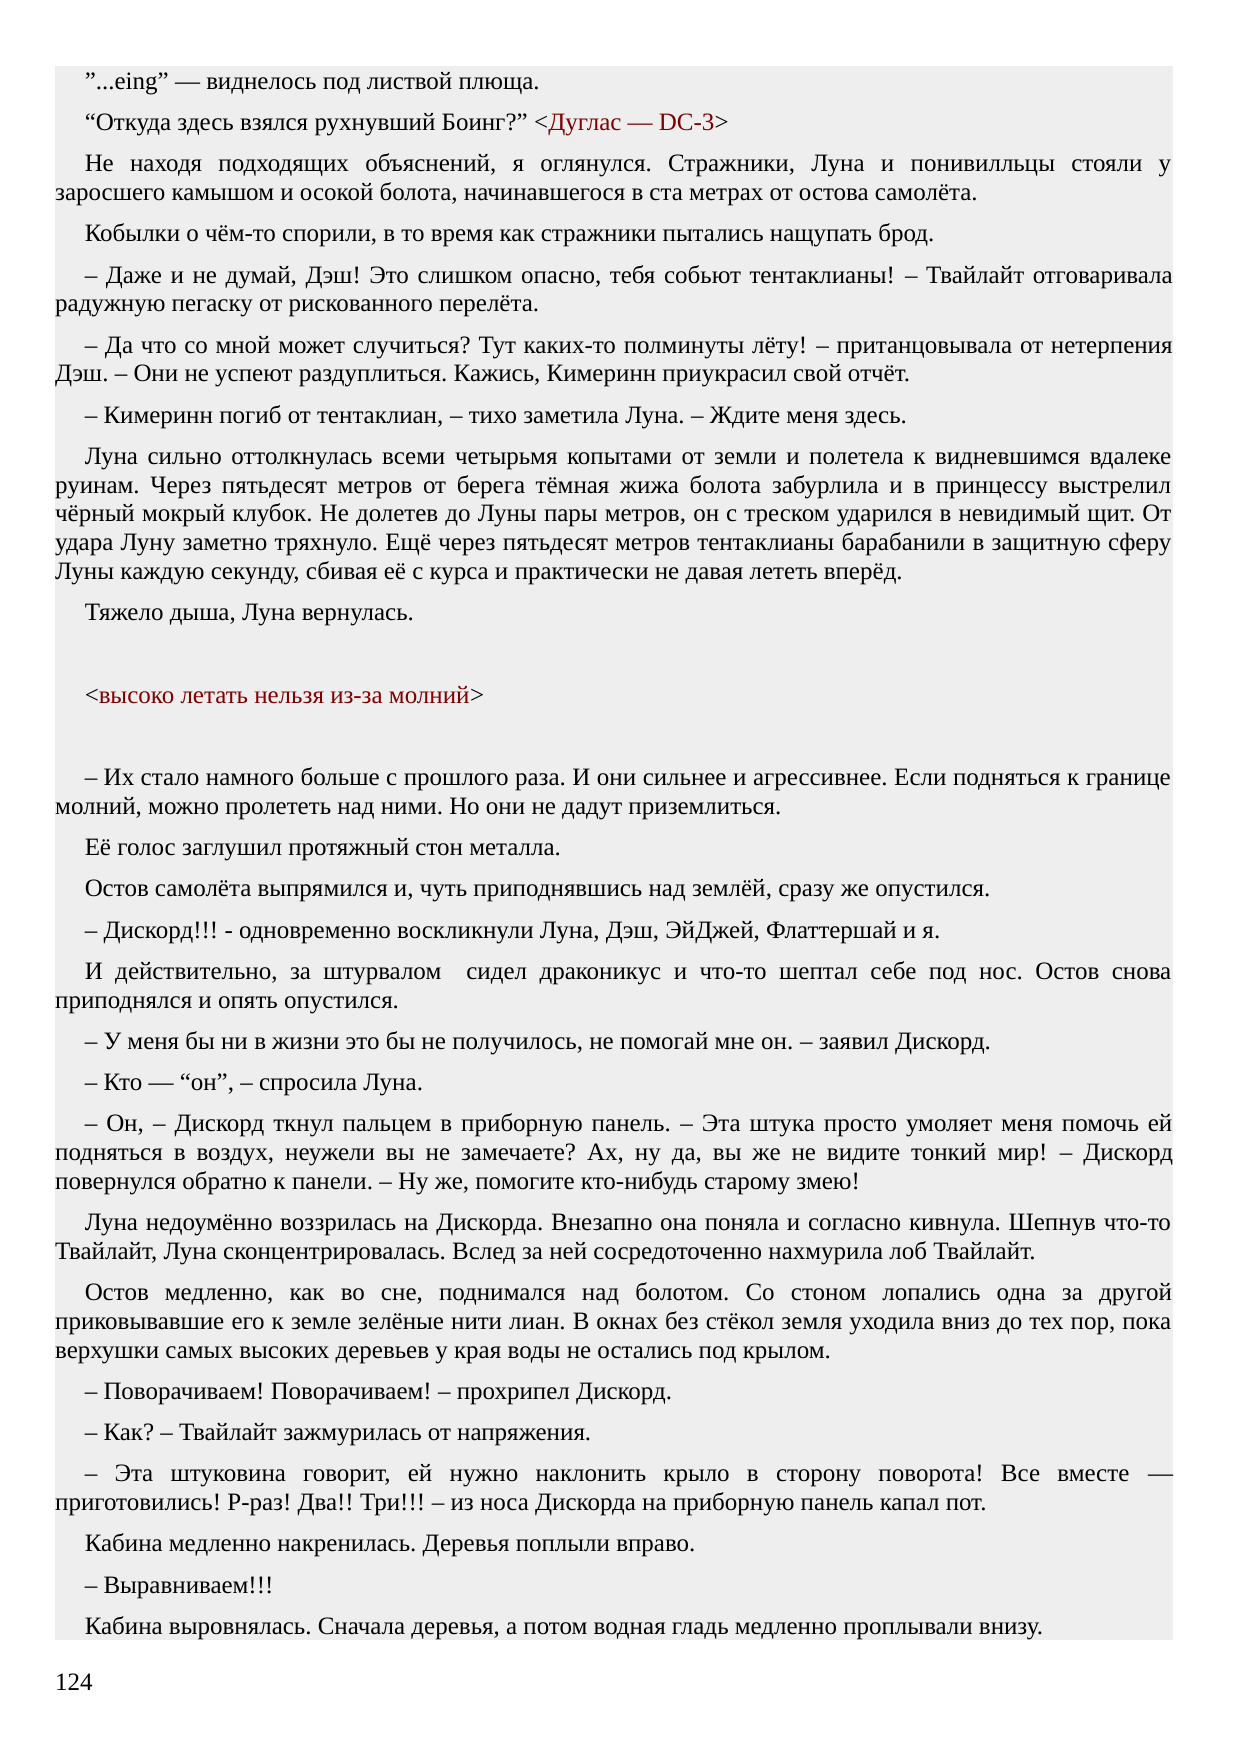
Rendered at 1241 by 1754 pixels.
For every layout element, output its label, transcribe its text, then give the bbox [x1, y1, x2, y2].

text Луна сильно оттолкнулась всеми четырьмя копытами от земли и полетела к видневшимся вдалеке руинам. Через пятьдесят метров от берега тёмная жижа болота забурлила и в принцессу выстрелил чёрный мокрый клубок. Не долетев до Луны пары метров, он с треском ударился в невидимый щит. От удара Луну заметно тряхнуло. Ещё через пятьдесят метров тентаклианы барабанили в защитную сферу Луны каждую секунду, сбивая её с курса и практически не давая лететь вперёд. [55, 441, 1173, 585]
text – Поворачиваем! Поворачиваем! – прохрипел Дискорд. [55, 1376, 1173, 1405]
text <высоко летать нельзя из-за молний> [55, 680, 1173, 708]
text – Кимеринн погиб от тентаклиан, – тихо заметила Луна. – Ждите меня здесь. [55, 400, 1173, 428]
text Кобылки о чём-то спорили, в то время как стражники пытались нащупать брод. [55, 218, 1173, 247]
text Кабина медленно накренилась. Деревья поплыли вправо. [55, 1528, 1173, 1557]
text – Кто — “он”, – спросила Луна. [55, 1067, 1173, 1096]
text – Он, – Дискорд ткнул пальцем в приборную панель. – Эта штука просто умоляет меня помочь ей подняться в воздух, неужели вы не замечаете? Ах, ну да, вы же не видите тонкий мир! – Дискорд повернулся обратно к панели. – Ну же, помогите кто-нибудь старому змею! [55, 1108, 1173, 1195]
text Кабина выровнялась. Сначала деревья, а потом водная гладь медленно проплывали внизу. [55, 1611, 1173, 1640]
text – Как? – Твайлайт зажмурилась от напряжения. [55, 1417, 1173, 1446]
text – Их стало намного больше с прошлого раза. И они сильнее и агрессивнее. Если подняться к границе молний, можно пролететь над ними. Но они не дадут приземлиться. [55, 762, 1173, 820]
text “Откуда здесь взялся рухнувший Боинг?” <Дуглас — DC-3> [55, 107, 1173, 136]
text – Даже и не думай, Дэш! Это слишком опасно, тебя собьют тентаклианы! – Твайлайт отговаривала радужную пегаску от рискованного перелёта. [55, 260, 1173, 317]
text И действительно, за штурвалом сидел драконикус и что-то шептал себе под нос. Остов снова приподнялся и опять опустился. [55, 956, 1173, 1013]
text Тяжело дыша, Луна вернулась. [55, 597, 1173, 626]
text Остов самолёта выпрямился и, чуть приподнявшись над землёй, сразу же опустился. [55, 873, 1173, 902]
text Её голос заглушил протяжный стон металла. [55, 832, 1173, 861]
text Луна недоумённо воззрилась на Дискорда. Внезапно она поняла и согласно кивнула. Шепнув что-то Твайлайт, Луна сконцентрировалась. Вслед за ней сосредоточенно нахмурила лоб Твайлайт. [55, 1207, 1173, 1265]
text ”...eing” — виднелось под листвой плюща. [55, 66, 1173, 95]
text Не находя подходящих объяснений, я оглянулся. Стражники, Луна и понивилльцы стояли у заросшего камышом и осокой болота, начинавшегося в ста метрах от остова самолёта. [55, 148, 1173, 206]
text – Дискорд!!! - одновременно воскликнули Луна, Дэш, ЭйДжей, Флаттершай и я. [55, 915, 1173, 943]
text – У меня бы ни в жизни это бы не получилось, не помогай мне он. – заявил Дискорд. [55, 1026, 1173, 1055]
text – Эта штуковина говорит, ей нужно наклонить крыло в сторону поворота! Все вместе — приготовились! Р-раз! Два!! Три!!! – из носа Дискорда на приборную панель капал пот. [55, 1458, 1173, 1516]
text Остов медленно, как во сне, поднимался над болотом. Со стоном лопались одна за другой приковывавшие его к земле зелёные нити лиан. В окнах без стёкол земля уходила вниз до тех пор, пока верхушки самых высоких деревьев у края воды не остались под крылом. [55, 1277, 1173, 1363]
text – Да что со мной может случиться? Тут каких-то полминуты лёту! – пританцовывала от нетерпения Дэш. – Они не успеют раздуплиться. Кажись, Кимеринн приукрасил свой отчёт. [55, 330, 1173, 387]
text – Выравниваем!!! [55, 1570, 1173, 1598]
